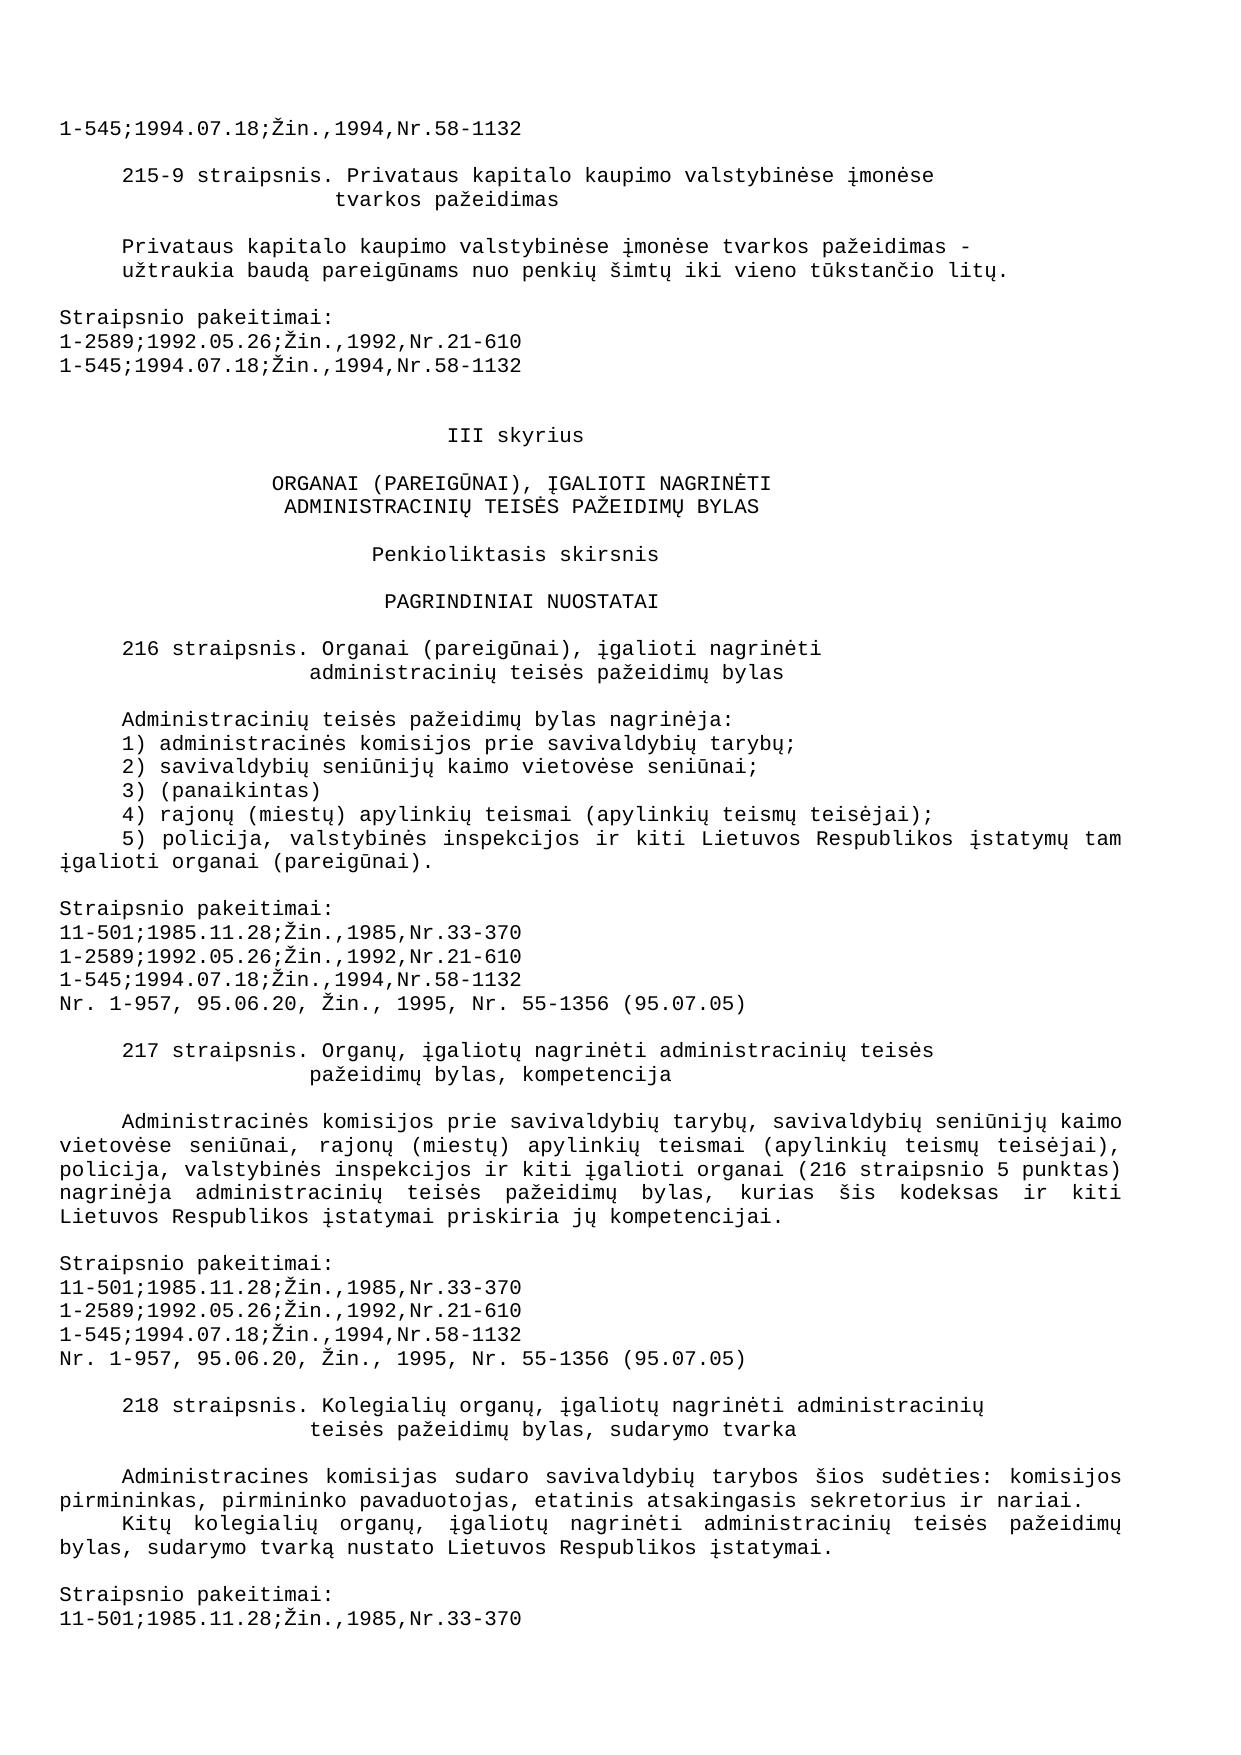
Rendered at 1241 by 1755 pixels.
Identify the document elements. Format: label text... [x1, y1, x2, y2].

text 11-501;1985.11.28;Žin.,1985,Nr.33-370 [59, 922, 1122, 946]
text 1-2589;1992.05.26;Žin.,1992,Nr.21-610 [59, 946, 1122, 969]
text Straipsnio pakeitimai: [59, 1584, 1122, 1608]
text teisės pažeidimų bylas, sudarymo tvarka [59, 1419, 1122, 1442]
text 2) savivaldybių seniūnijų kaimo vietovėse seniūnai; [59, 757, 1122, 780]
text Penkioliktasis skirsnis [59, 544, 1122, 567]
text 1) administracinės komisijos prie savivaldybių tarybų; [59, 733, 1122, 757]
text III skyrius [59, 426, 1122, 449]
text 1-545;1994.07.18;Žin.,1994,Nr.58-1132 [59, 1324, 1122, 1348]
text Administracinių teisės pažeidimų bylas nagrinėja: [59, 709, 1122, 733]
text PAGRINDINIAI NUOSTATAI [59, 591, 1122, 615]
text 216 straipsnis. Organai (pareigūnai), įgalioti nagrinėti [59, 638, 1122, 662]
text 1-545;1994.07.18;Žin.,1994,Nr.58-1132 [59, 969, 1122, 993]
text 1-545;1994.07.18;Žin.,1994,Nr.58-1132 [59, 354, 1122, 378]
text 11-501;1985.11.28;Žin.,1985,Nr.33-370 [59, 1608, 1122, 1631]
text Straipsnio pakeitimai: [59, 898, 1122, 922]
text Administracines komisijas sudaro savivaldybių tarybos šios sudėties: komisijos pirmininkas, pirmininko pavaduotojas, etatinis atsakingasis sekretorius ir nariai. [59, 1466, 1122, 1513]
text Straipsnio pakeitimai: [59, 307, 1122, 331]
text ADMINISTRACINIŲ TEISĖS PAŽEIDIMŲ BYLAS [59, 496, 1122, 520]
text Administracinės komisijos prie savivaldybių tarybų, savivaldybių seniūnijų kaimo vietovėse seniūnai, rajonų (miestų) apylinkių teismai (apylinkių teismų teisėjai), policija, valstybinės inspekcijos ir kiti įgalioti organai (216 straipsnio 5 punktas) nagrinėja administracinių teisės pažeidimų bylas, kurias šis kodeksas ir kiti Lietuvos Respublikos įstatymai priskiria jų kompetencijai. [59, 1111, 1122, 1229]
text 217 straipsnis. Organų, įgaliotų nagrinėti administracinių teisės [59, 1040, 1122, 1064]
text Kitų kolegialių organų, įgaliotų nagrinėti administracinių teisės pažeidimų bylas, sudarymo tvarką nustato Lietuvos Respublikos įstatymai. [59, 1513, 1122, 1561]
text 1-2589;1992.05.26;Žin.,1992,Nr.21-610 [59, 1300, 1122, 1324]
text 1-2589;1992.05.26;Žin.,1992,Nr.21-610 [59, 331, 1122, 354]
text 11-501;1985.11.28;Žin.,1985,Nr.33-370 [59, 1277, 1122, 1300]
text 215-9 straipsnis. Privataus kapitalo kaupimo valstybinėse įmonėse [59, 165, 1122, 189]
text 4) rajonų (miestų) apylinkių teismai (apylinkių teismų teisėjai); [59, 804, 1122, 827]
text Straipsnio pakeitimai: [59, 1253, 1122, 1277]
text tvarkos pažeidimas [59, 189, 1122, 213]
text 1-545;1994.07.18;Žin.,1994,Nr.58-1132 [59, 118, 1122, 142]
text pažeidimų bylas, kompetencija [59, 1064, 1122, 1088]
text Privataus kapitalo kaupimo valstybinėse įmonėse tvarkos pažeidimas - [59, 236, 1122, 260]
text Nr. 1-957, 95.06.20, Žin., 1995, Nr. 55-1356 (95.07.05) [59, 1348, 1122, 1371]
text ORGANAI (PAREIGŪNAI), ĮGALIOTI NAGRINĖTI [59, 473, 1122, 496]
text 5) policija, valstybinės inspekcijos ir kiti Lietuvos Respublikos įstatymų tam įgalioti organai (pareigūnai). [59, 827, 1122, 875]
text 218 straipsnis. Kolegialių organų, įgaliotų nagrinėti administracinių [59, 1395, 1122, 1419]
text Nr. 1-957, 95.06.20, Žin., 1995, Nr. 55-1356 (95.07.05) [59, 993, 1122, 1017]
text užtraukia baudą pareigūnams nuo penkių šimtų iki vieno tūkstančio litų. [59, 260, 1122, 284]
text administracinių teisės pažeidimų bylas [59, 662, 1122, 686]
text 3) (panaikintas) [59, 780, 1122, 804]
